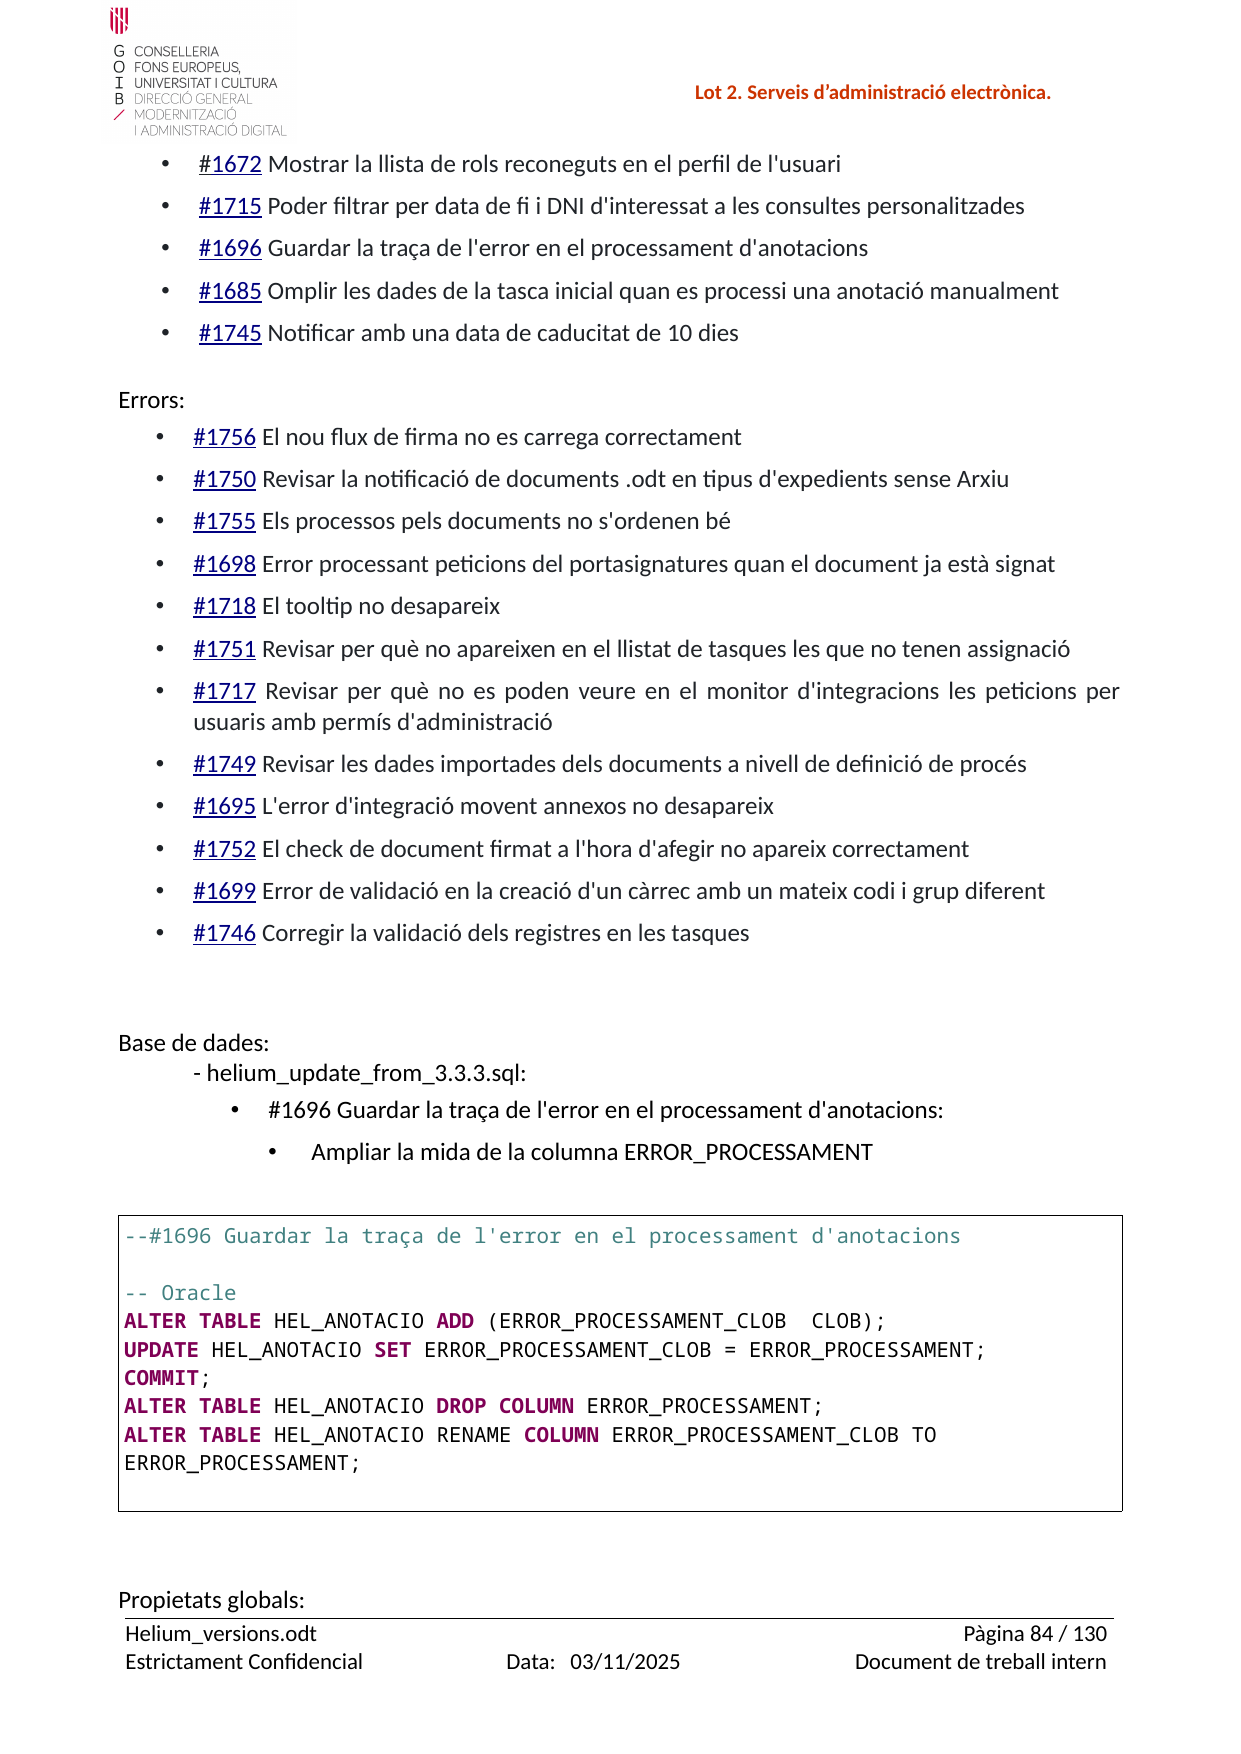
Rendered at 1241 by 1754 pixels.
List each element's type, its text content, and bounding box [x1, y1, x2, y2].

picture [100, 0, 297, 144]
list #1699 Error de validació en la creació d'un càrrec amb un mateix codi i grup diferent [156, 875, 1122, 906]
list #1756 El nou flux de firma no es carrega correctament [156, 421, 1122, 451]
text Base de dades: [118, 1027, 1122, 1057]
list #1750 Revisar la notificació de documents .odt en tipus d'expedients sense Arxiu [156, 463, 1122, 494]
list #1695 L'error d'integració movent annexos no desapareix [156, 790, 1122, 821]
text Propietats globals: [118, 1584, 1122, 1615]
list #1696 Guardar la traça de l'error en el processament d'anotacions: [231, 1094, 1122, 1124]
list #1696 Guardar la traça de l'error en el processament d'anotacions [161, 232, 1122, 263]
list #1745 Notificar amb una data de caducitat de 10 dies [161, 317, 1122, 348]
list #1672 Mostrar la llista de rols reconeguts en el perfil de l'usuari [161, 148, 1122, 178]
list #1752 El check de document firmat a l'hora d'afegir no apareix correctament [156, 833, 1122, 863]
list #1749 Revisar les dades importades dels documents a nivell de definició de procés [156, 748, 1122, 778]
list #1698 Error processant peticions del portasignatures quan el document ja està signat [156, 548, 1122, 578]
list #1717 Revisar per què no es poden veure en el monitor d'integracions les peticions per usuaris amb permís d'administració [156, 675, 1122, 736]
list Ampliar la mida de la columna ERROR_PROCESSAMENT [268, 1136, 1122, 1167]
list #1718 El tooltip no desapareix [156, 590, 1122, 621]
text - helium_update_from_3.3.3.sql: [118, 1057, 1122, 1088]
text Errors: [118, 384, 1122, 415]
table_header --#1696 Guardar la traça de l'error en el processament d'anotacions -- Oracle ALTER TABLE HEL_ANOTACIO ADD (ERROR_PROCESSAMENT_CLOB CLOB); UPDATE HEL_ANOTACIO SET ERROR_PROCESSAMENT_CLOB = ERROR_PROCESSAMENT; COMMIT; ALTER TABLE HEL_ANOTACIO DROP COLUMN ERROR_PROCESSAMENT; ALTER TABLE HEL_ANOTACIO RENAME COLUMN ERROR_PROCESSAMENT_CLOB TO ERROR_PROCESSAMENT; [119, 1216, 1122, 1511]
list #1685 Omplir les dades de la tasca inicial quan es processi una anotació manualment [161, 275, 1122, 305]
list #1755 Els processos pels documents no s'ordenen bé [156, 506, 1122, 536]
list #1751 Revisar per què no apareixen en el llistat de tasques les que no tenen assignació [156, 633, 1122, 663]
list #1746 Corregir la validació dels registres en les tasques [156, 918, 1122, 948]
list #1715 Poder filtrar per data de fi i DNI d'interessat a les consultes personalitzades [161, 190, 1122, 221]
